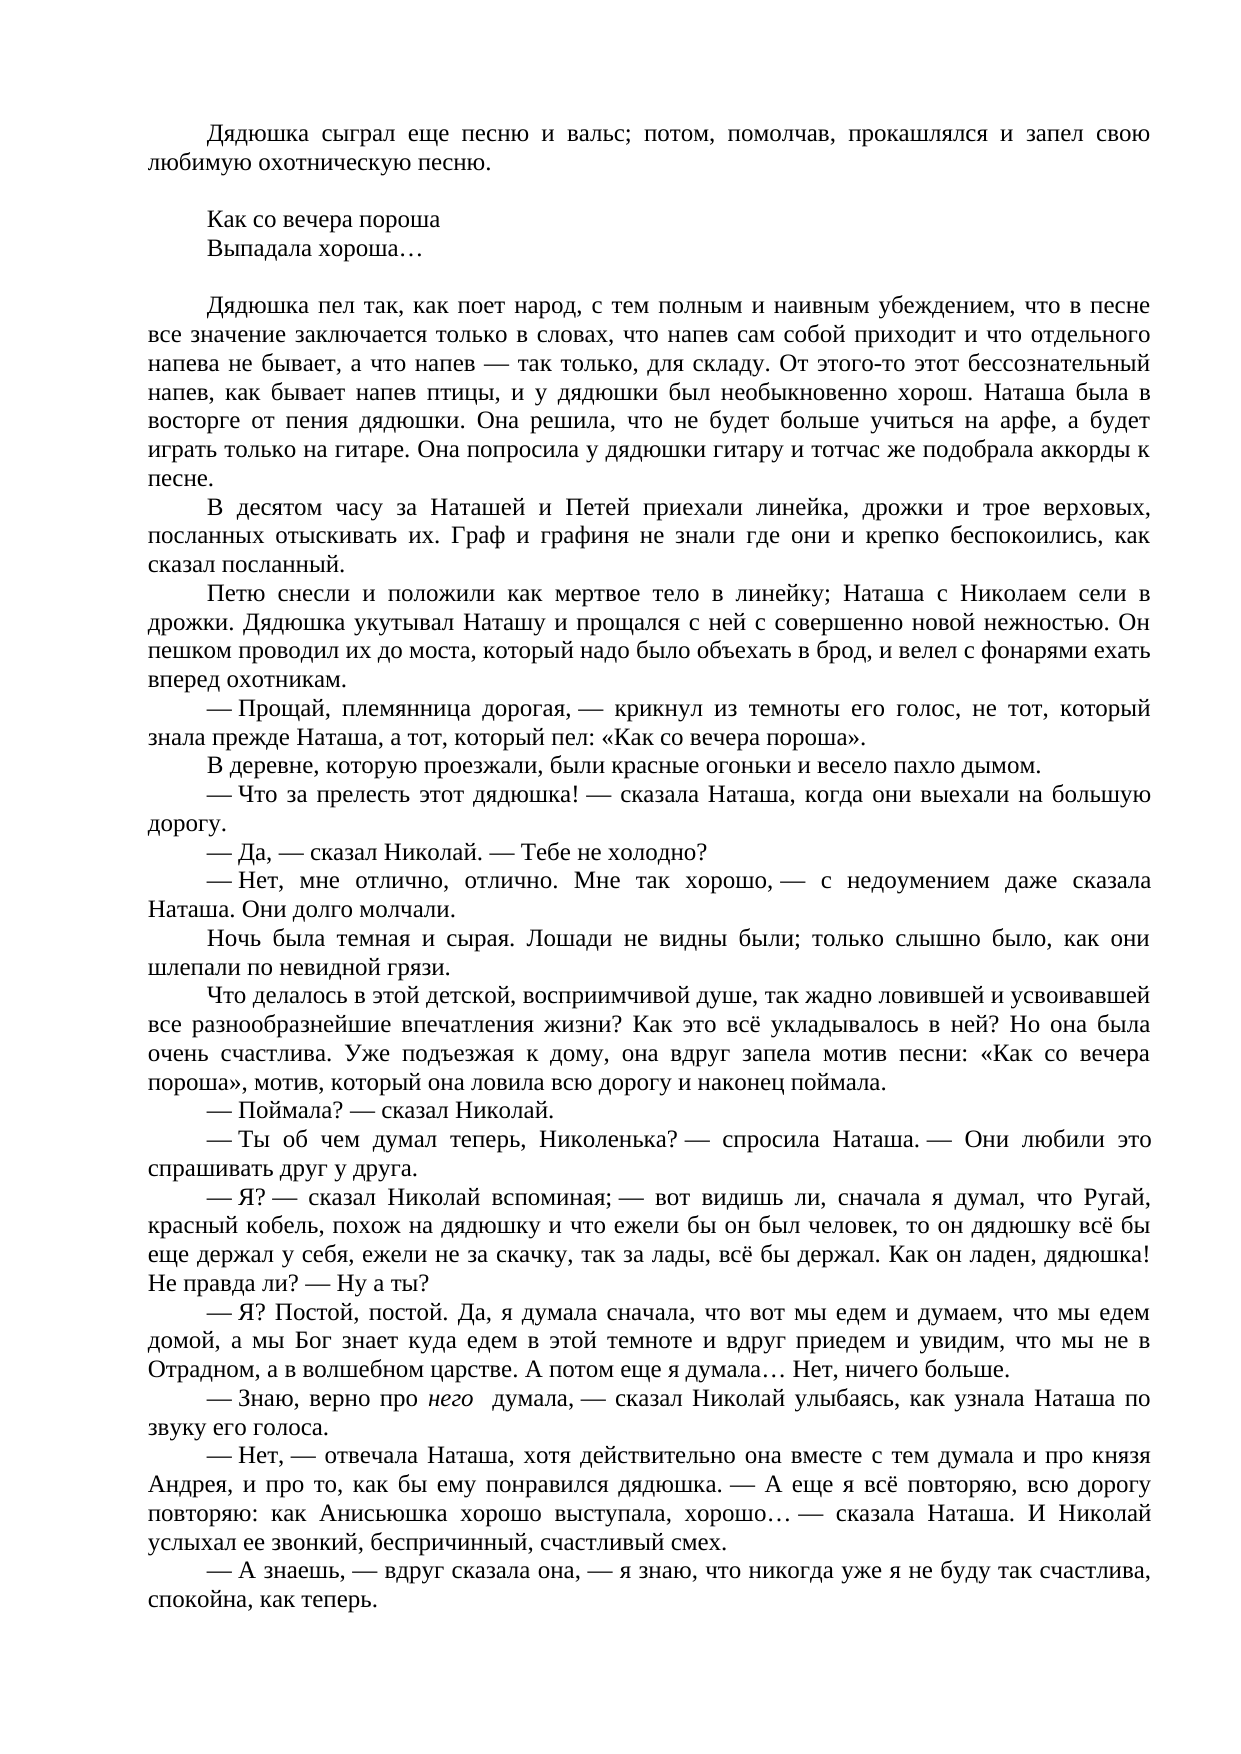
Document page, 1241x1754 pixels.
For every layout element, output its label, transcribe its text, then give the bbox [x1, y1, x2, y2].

text — А знаешь, — вдруг сказала она, — я знаю, что никогда уже я не буду так счастлива, спокойна, как теперь. [148, 1556, 1152, 1613]
text Дядюшка сыграл еще песню и вальс; потом, помолчав, прокашлялся и запел свою любимую охотническую песню. [148, 118, 1152, 176]
text — Поймала? — сказал Николай. [148, 1096, 1152, 1124]
text В десятом часу за Наташей и Петей приехали линейка, дрожки и трое верховых, посланных отыскивать их. Граф и графиня не знали где они и крепко беспокоились, как сказал посланный. [148, 492, 1152, 578]
text — Что за прелесть этот дядюшка! — сказала Наташа, когда они выехали на большую дорогу. [148, 779, 1152, 837]
text Выпадала хороша… [148, 233, 1089, 262]
text Дядюшка пел так, как поет народ, с тем полным и наивным убеждением, что в песне все значение заключается только в словах, что напев сам собой приходит и что отдельного напева не бывает, а что напев — так только, для складу. От этого-то этот бессознательный напев, как бывает напев птицы, и у дядюшки был необыкновенно хорош. Наташа была в восторге от пения дядюшки. Она решила, что не будет больше учиться на арфе, а будет играть только на гитаре. Она попросила у дядюшки гитару и тотчас же подобрала аккорды к песне. [148, 291, 1152, 492]
text — Нет, мне отлично, отлично. Мне так хорошо, — с недоумением даже cказала Наташа. Они долго молчали. [148, 866, 1152, 923]
text Что делалось в этой детской, восприимчивой душе, так жадно ловившей и усвоивавшей все разнообразнейшие впечатления жизни? Как это всё укладывалось в ней? Но она была очень счастлива. Уже подъезжая к дому, она вдруг запела мотив песни: «Как со вечера пороша», мотив, который она ловила всю дорогу и наконец поймала. [148, 981, 1152, 1096]
text — Я? Постой, постой. Да, я думала сначала, что вот мы едем и думаем, что мы едем домой, а мы Бог знает куда едем в этой темноте и вдруг приедем и увидим, что мы не в Отрадном, а в волшебном царстве. А потом еще я думала… Нет, ничего больше. [148, 1297, 1152, 1383]
text — Я? — сказал Николай вспоминая; — вот видишь ли, сначала я думал, что Ругай, красный кобель, похож на дядюшку и что ежели бы он был человек, то он дядюшку всё бы еще держал у себя, ежели не за скачку, так за лады, всё бы держал. Как он ладен, дядюшка! Не правда ли? — Ну а ты? [148, 1182, 1152, 1297]
text — Нет, — отвечала Наташа, хотя действительно она вместе с тем думала и про князя Андрея, и про то, как бы ему понравился дядюшка. — А еще я всё повторяю, всю дорогу повторяю: как Анисьюшка хорошо выступала, хорошо… — сказала Наташа. И Николай услыхал ее звонкий, беспричинный, счастливый смех. [148, 1441, 1152, 1556]
text — Знаю, верно про него думала, — сказал Николай улыбаясь, как узнала Наташа по звуку его голоса. [148, 1383, 1152, 1441]
text — Да, — сказал Николай. — Тебе не холодно? [148, 837, 1152, 866]
text Петю снесли и положили как мертвое тело в линейку; Наташа с Николаем сели в дрожки. Дядюшка укутывал Наташу и прощался с ней с совершенно новой нежностью. Он пешком проводил их до моста, который надо было объехать в брод, и велел с фонарями ехать вперед охотникам. [148, 578, 1152, 693]
text Ночь была темная и сырая. Лошади не видны были; только слышно было, как они шлепали по невидной грязи. [148, 923, 1152, 981]
text — Прощай, племянница дорогая, — крикнул из темноты его голос, не тот, который знала прежде Наташа, а тот, который пел: «Как со вечера пороша». [148, 693, 1152, 751]
text — Ты об чем думал теперь, Николенька? — спросила Наташа. — Они любили это спрашивать друг у друга. [148, 1124, 1152, 1182]
text Как со вечера пороша [148, 204, 1089, 233]
text В деревне, которую проезжали, были красные огоньки и весело пахло дымом. [148, 751, 1152, 779]
